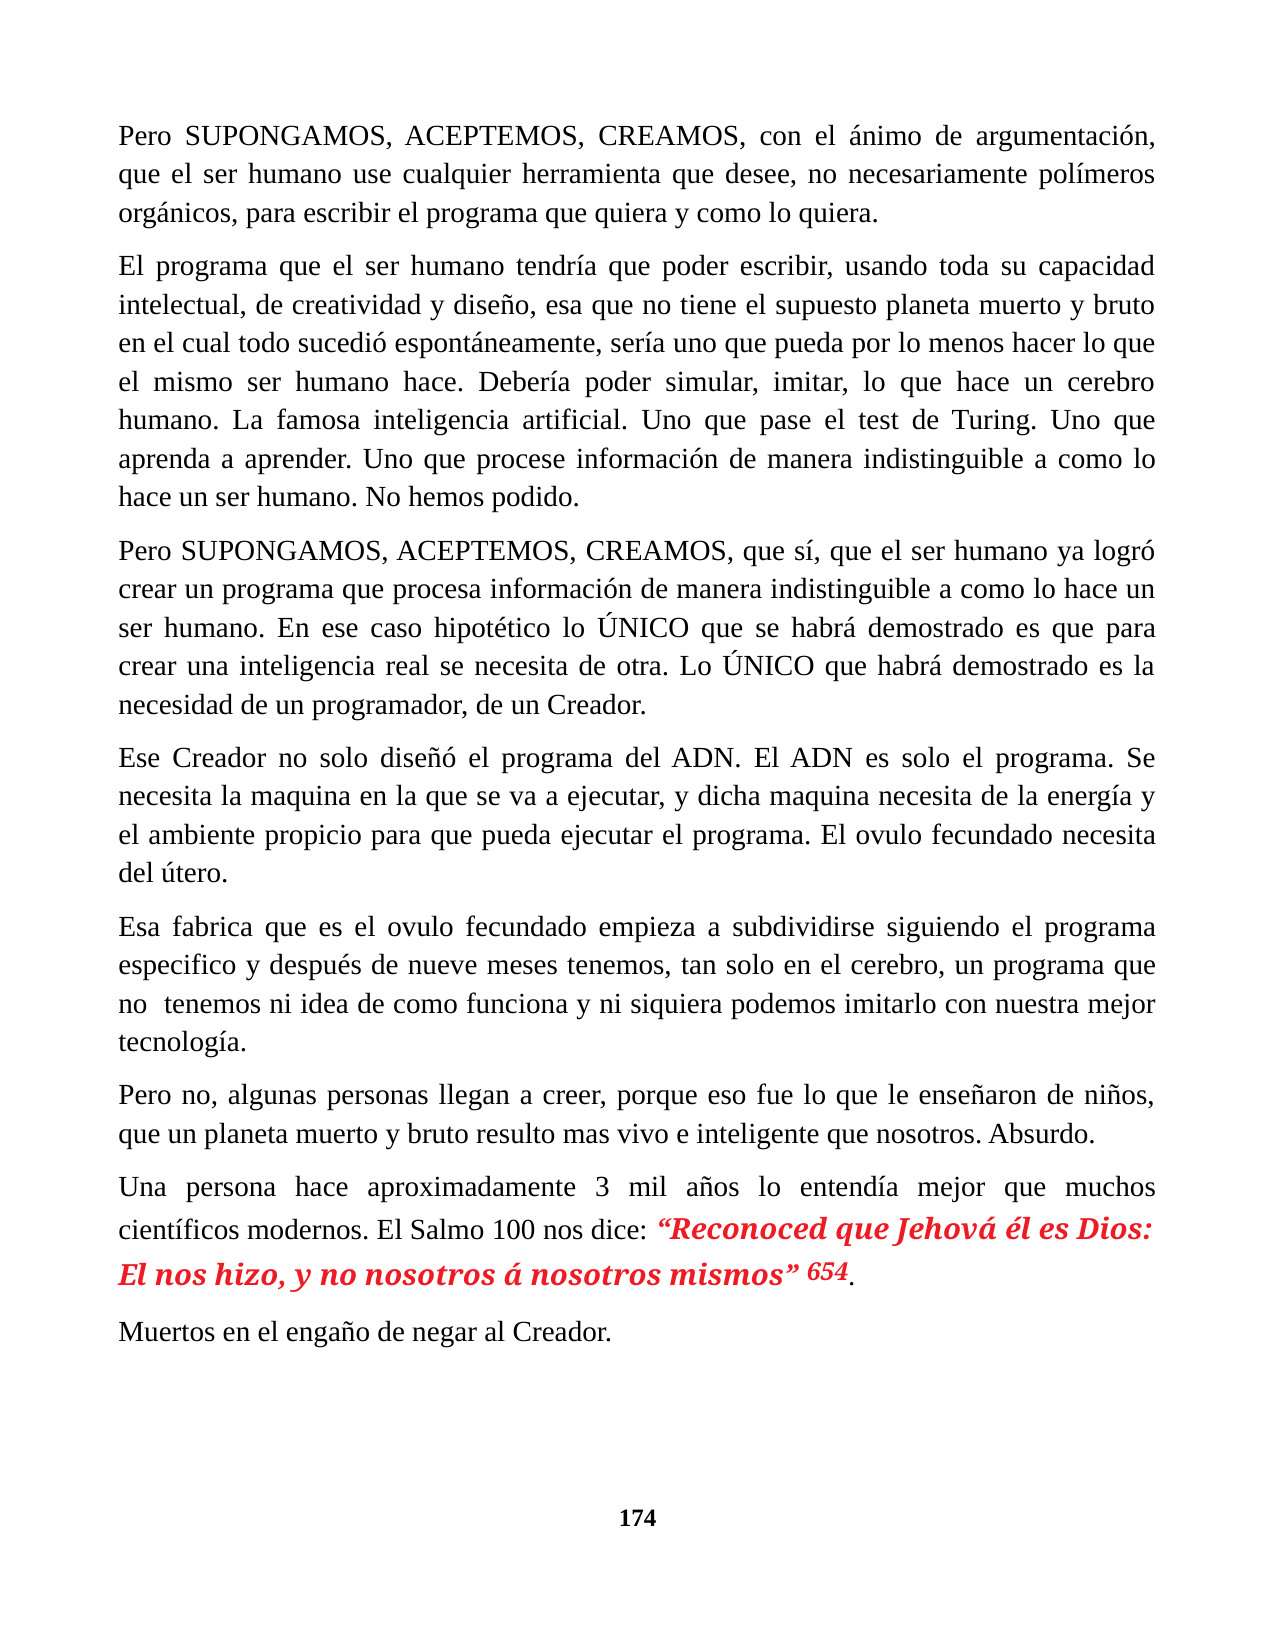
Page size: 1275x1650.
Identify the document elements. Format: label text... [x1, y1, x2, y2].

text El programa que el ser humano tendría que poder escribir, usando toda su capacidad intelectual, de creatividad y diseño, esa que no tiene el supuesto planeta muerto y bruto en el cual todo sucedió espontáneamente, sería uno que pueda por lo menos hacer lo que el mismo ser humano hace. Debería poder simular, imitar, lo que hace un cerebro humano. La famosa inteligencia artificial. Uno que pase el test de Turing. Uno que aprenda a aprender. Uno que procese información de manera indistinguible a como lo hace un ser humano. No hemos podido. [118, 248, 1157, 513]
text Pero SUPONGAMOS, ACEPTEMOS, CREAMOS, que sí, que el ser humano ya logró crear un programa que procesa información de manera indistinguible a como lo hace un ser humano. En ese caso hipotético lo ÚNICO que se habrá demostrado es que para crear una inteligencia real se necesita de otra. Lo ÚNICO que habrá demostrado es la necesidad de un programador, de un Creador. [118, 533, 1157, 720]
text Muertos en el engaño de negar al Creador. [118, 1314, 1157, 1348]
text Ese Creador no solo diseñó el programa del ADN. El ADN es solo el programa. Se necesita la maquina en la que se va a ejecutar, y dicha maquina necesita de la energía y el ambiente propicio para que pueda ejecutar el programa. El ovulo fecundado necesita del útero. [118, 740, 1157, 889]
text Una persona hace aproximadamente 3 mil años lo entendía mejor que muchos científicos modernos. El Salmo 100 nos dice: “Reconoced que Jehová él es Dios: El nos hizo, y no nosotros á nosotros mismos” . [118, 1169, 1157, 1294]
text Esa fabrica que es el ovulo fecundado empieza a subdividirse siguiendo el programa especifico y después de nueve meses tenemos, tan solo en el cerebro, un programa que no tenemos ni idea de como funciona y ni siquiera podemos imitarlo con nuestra mejor tecnología. [118, 909, 1157, 1058]
text Pero no, algunas personas llegan a creer, porque eso fue lo que le enseñaron de niños, que un planeta muerto y bruto resulto mas vivo e inteligente que nosotros. Absurdo. [118, 1077, 1157, 1149]
text Pero SUPONGAMOS, ACEPTEMOS, CREAMOS, con el ánimo de argumentación, que el ser humano use cualquier herramienta que desee, no necesariamente polímeros orgánicos, para escribir el programa que quiera y como lo quiera. [118, 118, 1157, 229]
